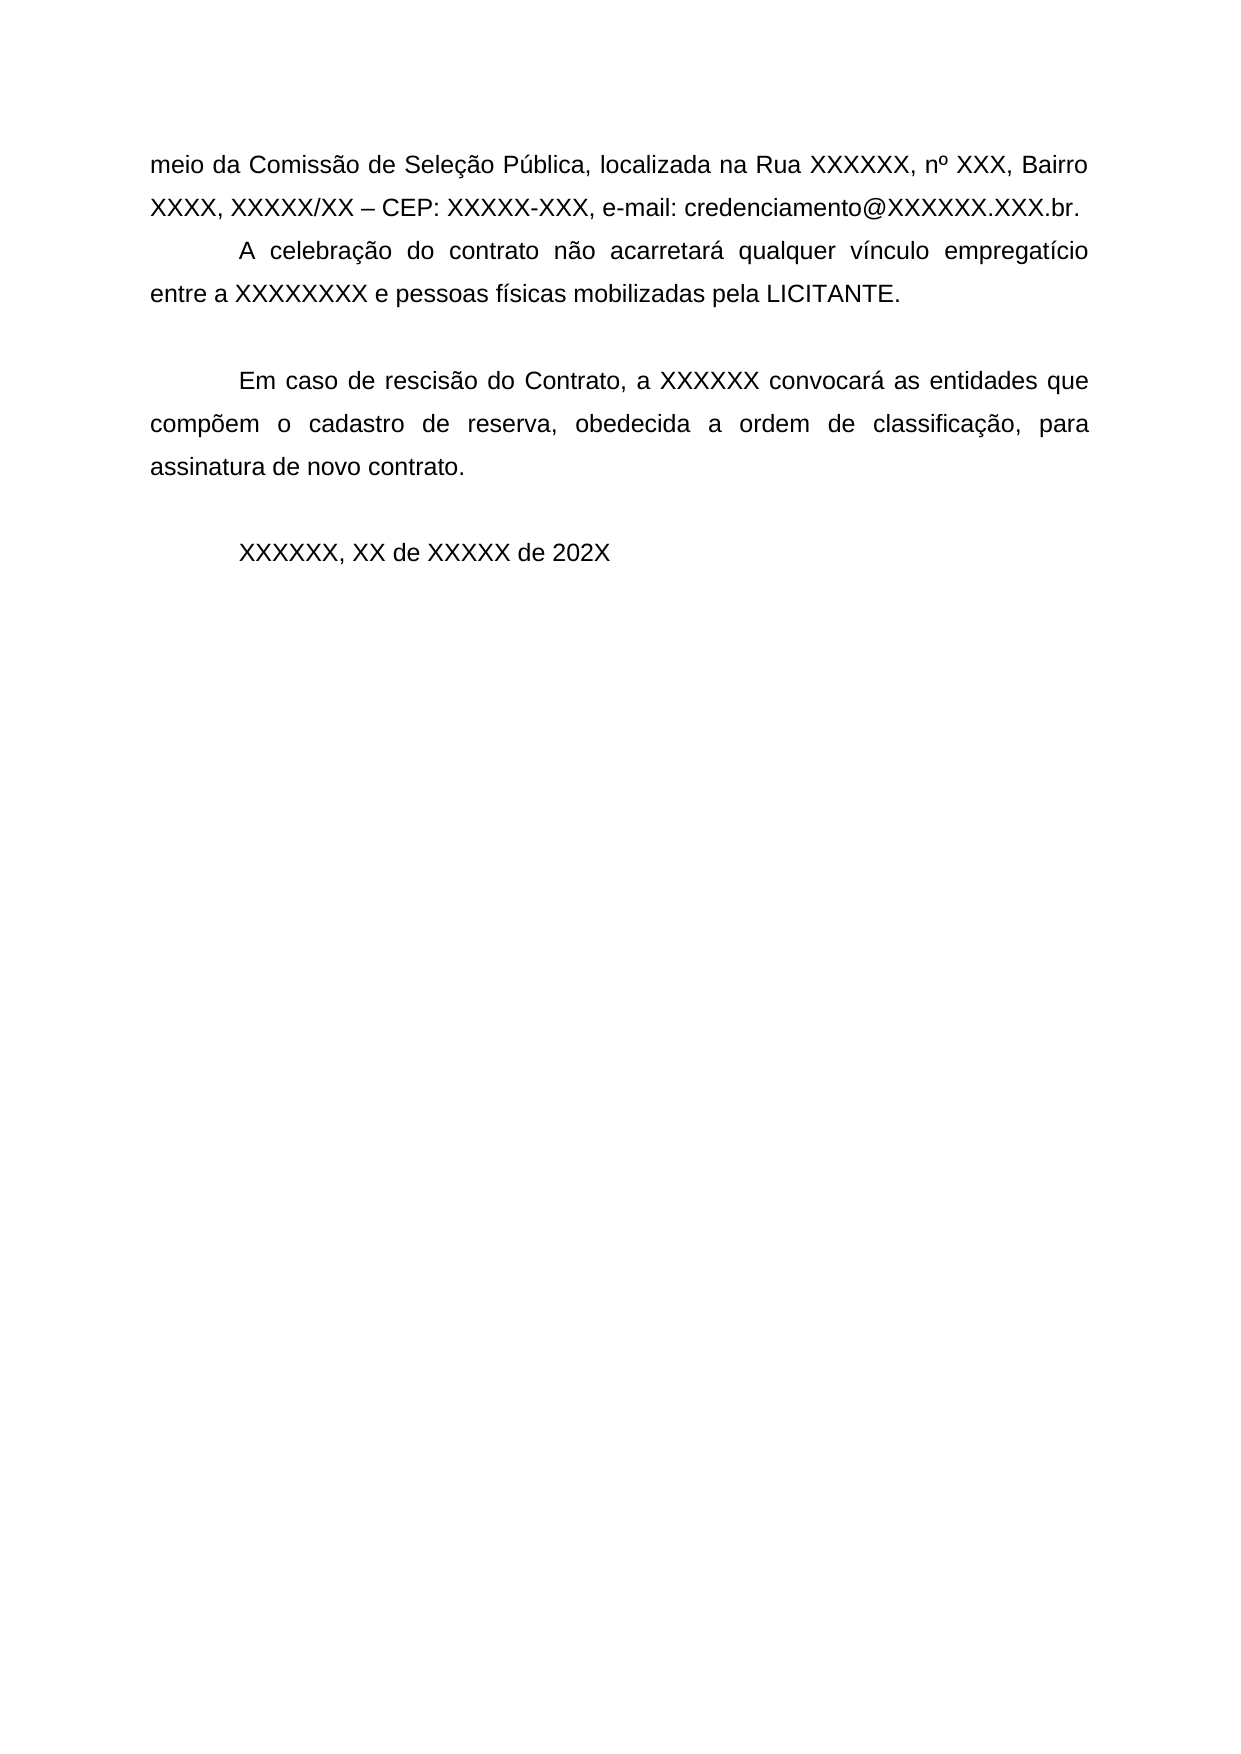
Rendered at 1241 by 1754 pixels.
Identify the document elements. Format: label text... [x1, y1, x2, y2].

text XXXXXX, XX de XXXXX de 202X [150, 538, 1090, 567]
text meio da Comissão de Seleção Pública, localizada na Rua XXXXXX, nº XXX, Bairro XXXX, XXXXX/XX – CEP: XXXXX-XXX, e-mail: credenciamento@XXXXXX.XXX.br. [150, 150, 1090, 222]
text Em caso de rescisão do Contrato, a XXXXXX convocará as entidades que compõem o cadastro de reserva, obedecida a ordem de classificação, para assinatura de novo contrato. [150, 366, 1090, 481]
text A celebração do contrato não acarretará qualquer vínculo empregatício entre a XXXXXXXX e pessoas físicas mobilizadas pela LICITANTE. [150, 236, 1090, 308]
